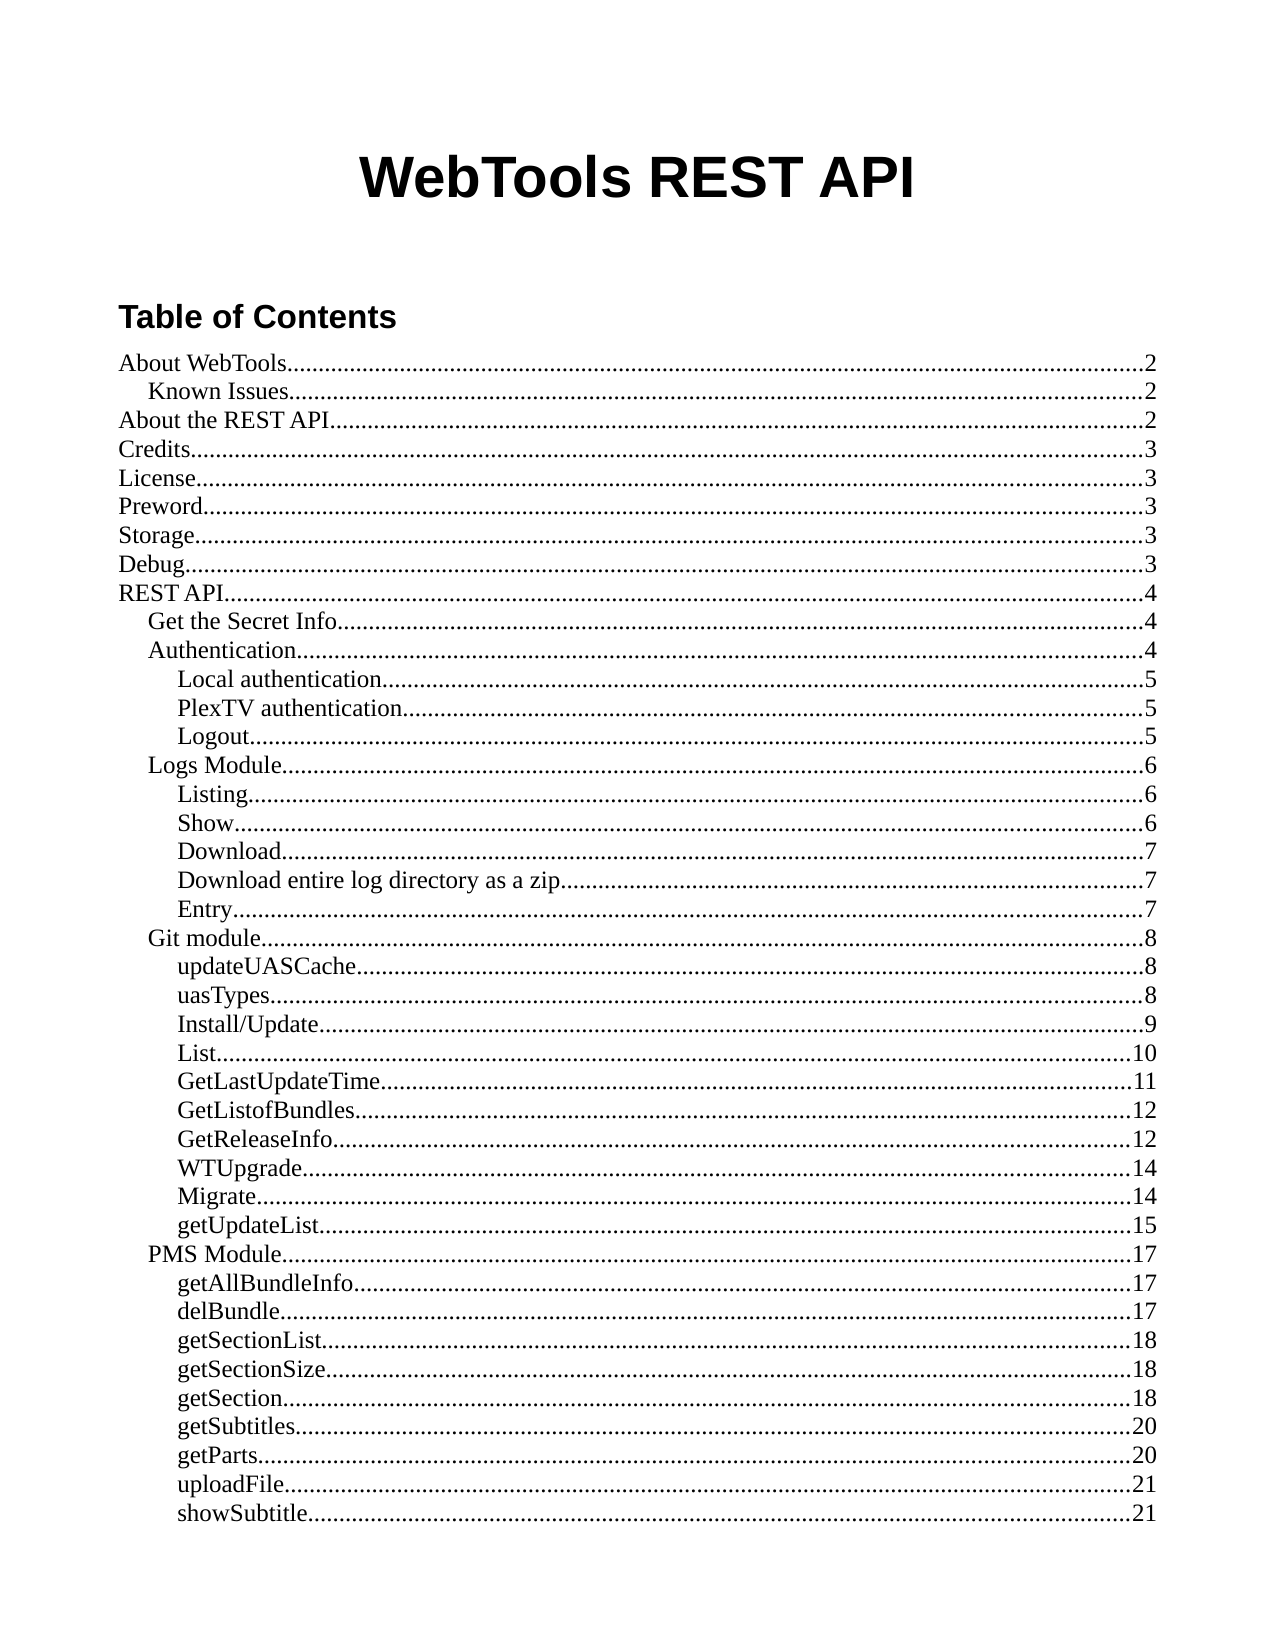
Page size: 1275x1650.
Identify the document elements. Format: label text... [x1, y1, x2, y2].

text List 10 [177, 1038, 1157, 1066]
title WebTools REST API [118, 143, 1157, 210]
text getUpdateList 15 [177, 1210, 1157, 1239]
text Show 6 [177, 808, 1157, 836]
text getAllBundleInfo 17 [177, 1268, 1157, 1296]
text getParts 20 [177, 1440, 1157, 1469]
text Authentication 4 [148, 635, 1157, 664]
text About the REST API 2 [118, 405, 1157, 434]
text Preword 3 [118, 491, 1157, 520]
text Logout 5 [177, 721, 1157, 750]
text Git module 8 [148, 923, 1157, 951]
text getSection 18 [177, 1383, 1157, 1411]
subtitle Table of Contents [118, 297, 1157, 335]
text Download entire log directory as a zip 7 [177, 865, 1157, 894]
text uploadFile 21 [177, 1469, 1157, 1498]
text delBundle 17 [177, 1296, 1157, 1325]
text Entry 7 [177, 894, 1157, 923]
text GetListofBundles 12 [177, 1095, 1157, 1124]
text Listing 6 [177, 779, 1157, 808]
text updateUASCache 8 [177, 951, 1157, 980]
text GetLastUpdateTime 11 [177, 1066, 1157, 1095]
text PMS Module 17 [148, 1239, 1157, 1268]
text getSectionList 18 [177, 1325, 1157, 1354]
text uasTypes 8 [177, 980, 1157, 1009]
text REST API 4 [118, 578, 1157, 606]
text Storage 3 [118, 520, 1157, 549]
text Credits 3 [118, 434, 1157, 463]
text Logs Module 6 [148, 750, 1157, 779]
text getSectionSize 18 [177, 1354, 1157, 1383]
text WTUpgrade 14 [177, 1153, 1157, 1181]
text Debug 3 [118, 549, 1157, 578]
text About WebTools 2 [118, 348, 1157, 376]
text getSubtitles 20 [177, 1411, 1157, 1440]
text GetReleaseInfo 12 [177, 1124, 1157, 1153]
text Download 7 [177, 836, 1157, 865]
text License 3 [118, 463, 1157, 491]
text Local authentication 5 [177, 664, 1157, 693]
text showSubtitle 21 [177, 1498, 1157, 1526]
text PlexTV authentication 5 [177, 693, 1157, 721]
text Install/Update 9 [177, 1009, 1157, 1038]
text Get the Secret Info 4 [148, 606, 1157, 635]
text Known Issues 2 [148, 376, 1157, 405]
text Migrate 14 [177, 1181, 1157, 1210]
